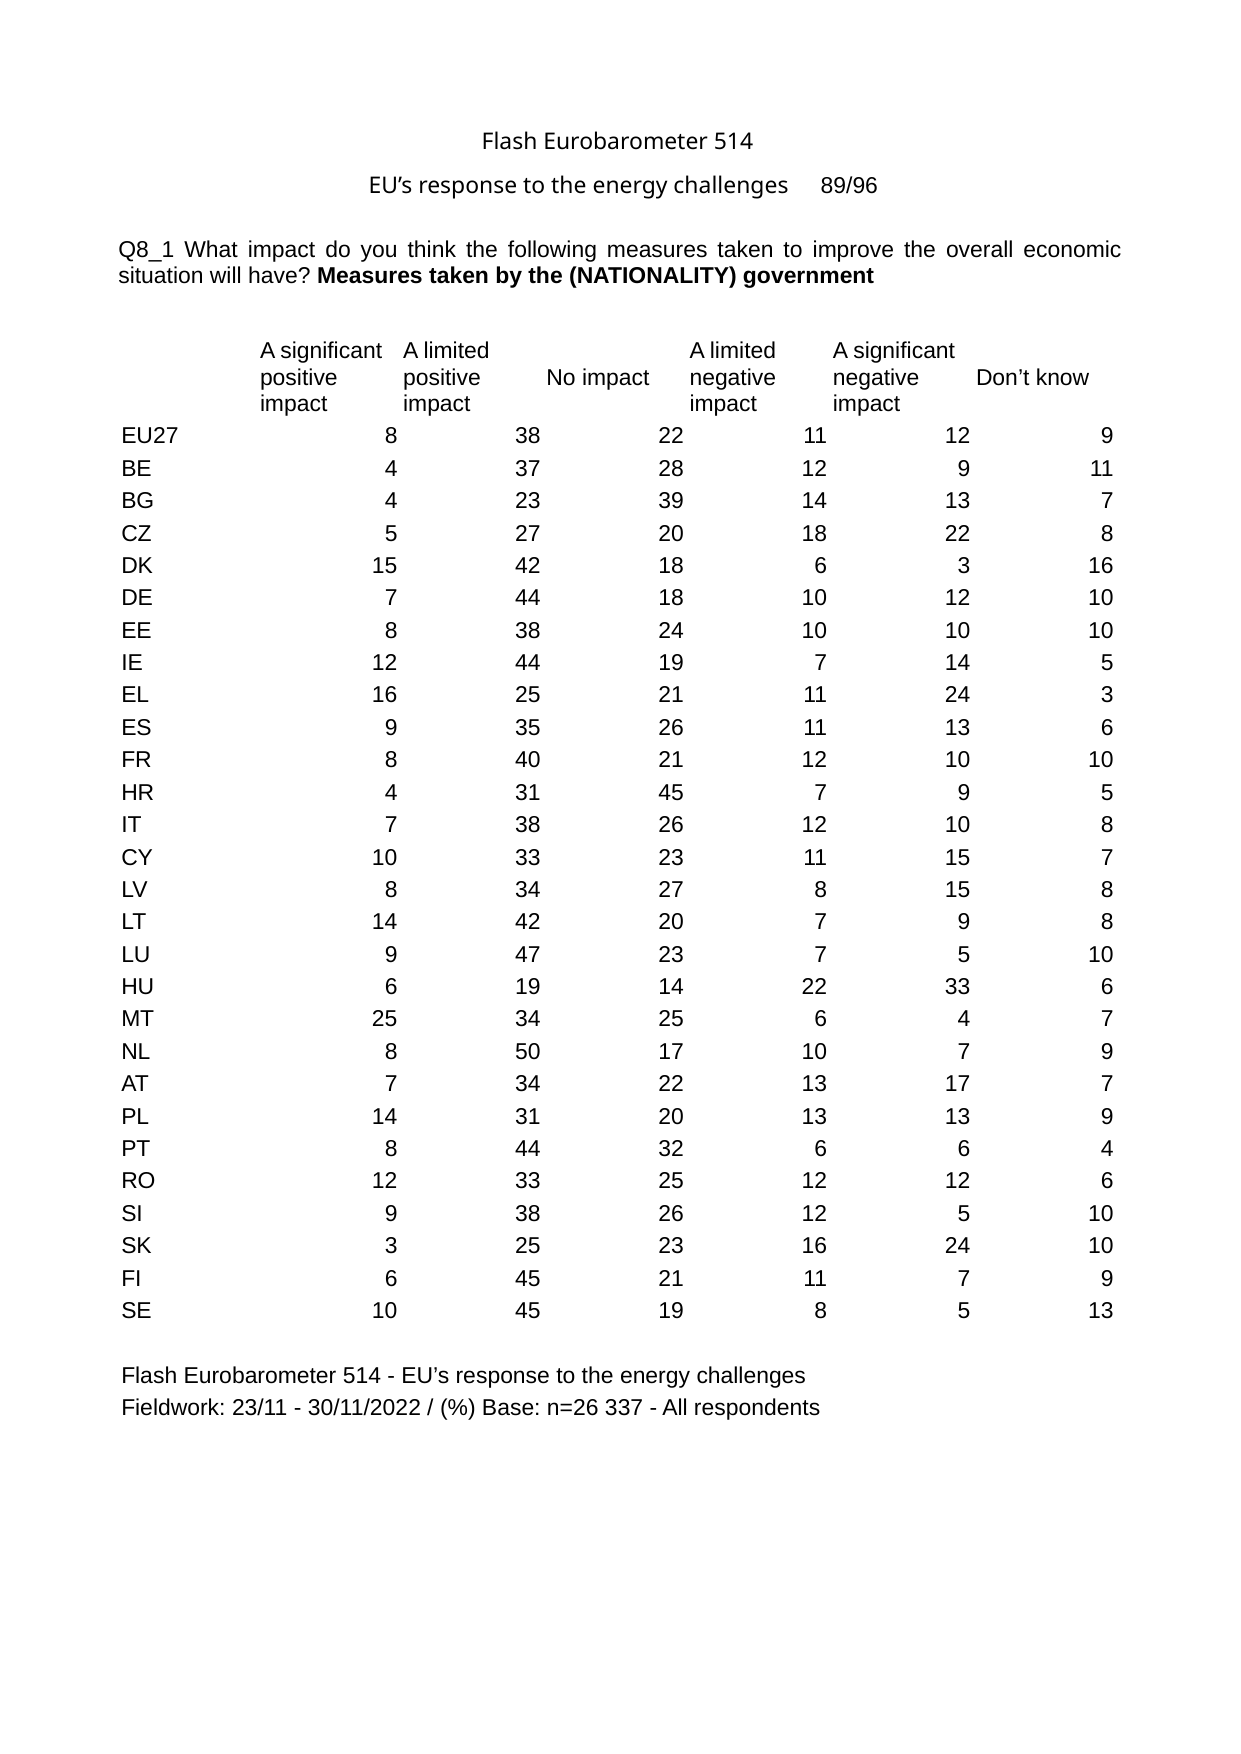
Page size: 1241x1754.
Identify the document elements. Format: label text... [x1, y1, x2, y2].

table_cell 5 [973, 646, 1116, 678]
table_cell BG [118, 484, 257, 516]
table_cell 19 [543, 646, 686, 678]
table_cell 4 [257, 452, 400, 484]
table_cell DE [118, 581, 257, 614]
table_cell 7 [973, 484, 1116, 516]
table_cell 7 [686, 905, 830, 938]
table_cell 7 [973, 1003, 1116, 1035]
table_header [118, 334, 257, 419]
table_cell 4 [257, 776, 400, 808]
table_cell 18 [543, 549, 686, 581]
table_cell 7 [973, 1067, 1116, 1099]
table_cell 10 [973, 614, 1116, 646]
table_cell 8 [257, 743, 400, 776]
table_cell 12 [257, 1164, 400, 1197]
table_cell EE [118, 614, 257, 646]
table_header Don’t know [973, 334, 1116, 419]
table_cell 42 [400, 549, 543, 581]
table_cell 33 [830, 970, 973, 1002]
table_cell 13 [830, 711, 973, 743]
table_cell 39 [543, 484, 686, 516]
table_cell 12 [830, 1164, 973, 1197]
table_cell SK [118, 1229, 257, 1262]
table_cell 18 [543, 581, 686, 614]
table_cell 50 [400, 1035, 543, 1067]
table_cell FR [118, 743, 257, 776]
table_cell 6 [257, 1262, 400, 1294]
table_cell 8 [973, 808, 1116, 840]
table_cell 9 [830, 452, 973, 484]
table_cell 3 [973, 679, 1116, 711]
text Q8_1 What impact do you think the following measures taken to improve the overall economic situation will have? Measures taken by the (NATIONALITY) government [118, 236, 1122, 289]
table_cell 20 [543, 516, 686, 549]
table_cell 8 [257, 873, 400, 905]
table_cell LV [118, 873, 257, 905]
table_cell HR [118, 776, 257, 808]
table_header No impact [543, 334, 686, 419]
table_cell 8 [973, 905, 1116, 938]
table_cell [543, 1326, 686, 1359]
table_cell 9 [830, 905, 973, 938]
table_cell 7 [257, 1067, 400, 1099]
table_cell 44 [400, 1132, 543, 1164]
table_cell 12 [257, 646, 400, 678]
table_cell 10 [686, 581, 830, 614]
table_cell 16 [257, 679, 400, 711]
table_cell FI [118, 1262, 257, 1294]
table_cell 3 [257, 1229, 400, 1262]
table_cell 13 [686, 1100, 830, 1132]
table_cell 11 [686, 679, 830, 711]
table_cell 10 [973, 1229, 1116, 1262]
table_cell 24 [830, 1229, 973, 1262]
table_cell 10 [830, 614, 973, 646]
table_cell 6 [686, 1132, 830, 1164]
table_cell 4 [257, 484, 400, 516]
table_cell 6 [830, 1132, 973, 1164]
table_cell 10 [973, 743, 1116, 776]
table_cell 38 [400, 614, 543, 646]
table_cell 33 [400, 1164, 543, 1197]
table_cell 10 [830, 808, 973, 840]
table_cell 7 [686, 938, 830, 970]
table_cell 15 [257, 549, 400, 581]
table_cell EL [118, 679, 257, 711]
table_cell 35 [400, 711, 543, 743]
table_cell 9 [257, 938, 400, 970]
table_cell 8 [257, 419, 400, 452]
table_cell 37 [400, 452, 543, 484]
table_cell 12 [686, 1164, 830, 1197]
table_cell 21 [543, 679, 686, 711]
table_cell 14 [830, 646, 973, 678]
table_cell 8 [257, 1035, 400, 1067]
table_cell 13 [686, 1067, 830, 1099]
table_cell 10 [686, 1035, 830, 1067]
table_cell 25 [543, 1003, 686, 1035]
table_cell 17 [830, 1067, 973, 1099]
table_cell 9 [257, 1197, 400, 1229]
table_cell 8 [686, 1294, 830, 1326]
table_cell 12 [686, 808, 830, 840]
table_cell 8 [257, 614, 400, 646]
table_cell 20 [543, 905, 686, 938]
table_cell 9 [973, 1100, 1116, 1132]
table_cell 14 [686, 484, 830, 516]
table_cell 26 [543, 808, 686, 840]
table_cell 16 [686, 1229, 830, 1262]
table_cell 6 [686, 549, 830, 581]
table_cell 33 [400, 840, 543, 873]
table_cell LT [118, 905, 257, 938]
table_cell LU [118, 938, 257, 970]
table_cell 22 [830, 516, 973, 549]
table_cell 5 [257, 516, 400, 549]
table_cell 22 [686, 970, 830, 1002]
table_cell 23 [543, 1229, 686, 1262]
table_cell 18 [686, 516, 830, 549]
table_cell 10 [257, 840, 400, 873]
table_cell [973, 1326, 1116, 1359]
table_cell 19 [400, 970, 543, 1002]
table_cell 3 [830, 549, 973, 581]
table_cell 10 [257, 1294, 400, 1326]
table_cell SE [118, 1294, 257, 1326]
table_cell 12 [686, 743, 830, 776]
table_cell 4 [973, 1132, 1116, 1164]
table_cell 11 [686, 419, 830, 452]
table_cell 21 [543, 743, 686, 776]
table_cell 6 [973, 970, 1116, 1002]
table_cell 10 [973, 581, 1116, 614]
table_cell 12 [686, 1197, 830, 1229]
table_cell 9 [973, 419, 1116, 452]
table_cell 23 [543, 840, 686, 873]
table_cell PT [118, 1132, 257, 1164]
table_cell 15 [830, 840, 973, 873]
table_cell 34 [400, 1003, 543, 1035]
table_cell CY [118, 840, 257, 873]
table_cell 10 [830, 743, 973, 776]
table_cell SI [118, 1197, 257, 1229]
table_cell 5 [830, 1294, 973, 1326]
table_cell 8 [973, 516, 1116, 549]
table_cell 42 [400, 905, 543, 938]
table_cell 4 [830, 1003, 973, 1035]
table_cell EU27 [118, 419, 257, 452]
table_cell 34 [400, 1067, 543, 1099]
table_cell 24 [543, 614, 686, 646]
table_cell 21 [543, 1262, 686, 1294]
table_cell 9 [830, 776, 973, 808]
table_cell 10 [686, 614, 830, 646]
table_cell 8 [973, 873, 1116, 905]
table_cell PL [118, 1100, 257, 1132]
table_cell 44 [400, 646, 543, 678]
table_header A limited positive impact [400, 334, 543, 419]
table_cell HU [118, 970, 257, 1002]
table_cell 17 [543, 1035, 686, 1067]
table_cell 22 [543, 1067, 686, 1099]
table_cell 11 [686, 1262, 830, 1294]
table_cell 11 [686, 840, 830, 873]
table_cell 13 [973, 1294, 1116, 1326]
table_cell 38 [400, 808, 543, 840]
table_cell 7 [686, 776, 830, 808]
table_cell 25 [400, 679, 543, 711]
table_cell 38 [400, 419, 543, 452]
table_cell 34 [400, 873, 543, 905]
table_cell 7 [686, 646, 830, 678]
table_cell 11 [686, 711, 830, 743]
table_cell 40 [400, 743, 543, 776]
table_cell 10 [973, 938, 1116, 970]
table_cell 26 [543, 1197, 686, 1229]
table_cell 8 [686, 873, 830, 905]
table_cell 8 [257, 1132, 400, 1164]
table_cell 19 [543, 1294, 686, 1326]
table_cell [118, 1326, 257, 1359]
table_cell 27 [400, 516, 543, 549]
table_cell 9 [973, 1262, 1116, 1294]
table_cell [400, 1326, 543, 1359]
table_cell [830, 1326, 973, 1359]
table_cell Flash Eurobarometer 514 - EU’s response to the energy challenges [118, 1359, 1116, 1391]
table_cell AT [118, 1067, 257, 1099]
table_cell 44 [400, 581, 543, 614]
table_cell NL [118, 1035, 257, 1067]
table_cell 27 [543, 873, 686, 905]
table_cell 7 [973, 840, 1116, 873]
table_cell 13 [830, 1100, 973, 1132]
table_cell 24 [830, 679, 973, 711]
table_cell 12 [830, 419, 973, 452]
table_cell 45 [400, 1294, 543, 1326]
table_cell 7 [830, 1035, 973, 1067]
table_cell IE [118, 646, 257, 678]
table_cell 14 [543, 970, 686, 1002]
table_cell 6 [257, 970, 400, 1002]
table_cell 7 [830, 1262, 973, 1294]
table_cell 12 [686, 452, 830, 484]
table_cell 45 [543, 776, 686, 808]
table_cell 25 [543, 1164, 686, 1197]
table_cell 25 [400, 1229, 543, 1262]
table_cell DK [118, 549, 257, 581]
table_cell 6 [686, 1003, 830, 1035]
table_cell MT [118, 1003, 257, 1035]
table_header A significant positive impact [257, 334, 400, 419]
table_cell 12 [830, 581, 973, 614]
table_cell 5 [973, 776, 1116, 808]
table_cell 7 [257, 808, 400, 840]
table_header A significant negative impact [830, 334, 973, 419]
table_cell 47 [400, 938, 543, 970]
table_cell 10 [973, 1197, 1116, 1229]
table_header A limited negative impact [686, 334, 830, 419]
table_cell [686, 1326, 830, 1359]
table_cell BE [118, 452, 257, 484]
table_cell 45 [400, 1262, 543, 1294]
table_cell Fieldwork: 23/11 - 30/11/2022 / (%) Base: n=26 337 - All respondents [118, 1391, 1116, 1423]
table_cell 31 [400, 776, 543, 808]
table_cell 14 [257, 905, 400, 938]
table_cell 14 [257, 1100, 400, 1132]
table_cell ES [118, 711, 257, 743]
table_cell 31 [400, 1100, 543, 1132]
table_cell 20 [543, 1100, 686, 1132]
table_cell 9 [973, 1035, 1116, 1067]
table_cell 25 [257, 1003, 400, 1035]
table_cell 23 [543, 938, 686, 970]
table_cell 23 [400, 484, 543, 516]
table_cell 5 [830, 1197, 973, 1229]
table_cell 9 [257, 711, 400, 743]
table_cell 7 [257, 581, 400, 614]
table_cell 38 [400, 1197, 543, 1229]
table_cell 22 [543, 419, 686, 452]
table_cell 11 [973, 452, 1116, 484]
table_cell 13 [830, 484, 973, 516]
table_cell 28 [543, 452, 686, 484]
table_cell 6 [973, 1164, 1116, 1197]
table_cell 26 [543, 711, 686, 743]
table_cell 15 [830, 873, 973, 905]
table_cell RO [118, 1164, 257, 1197]
table_cell CZ [118, 516, 257, 549]
table_cell 32 [543, 1132, 686, 1164]
table_cell IT [118, 808, 257, 840]
table_cell [257, 1326, 400, 1359]
table_cell 5 [830, 938, 973, 970]
table_cell 16 [973, 549, 1116, 581]
table_cell 6 [973, 711, 1116, 743]
